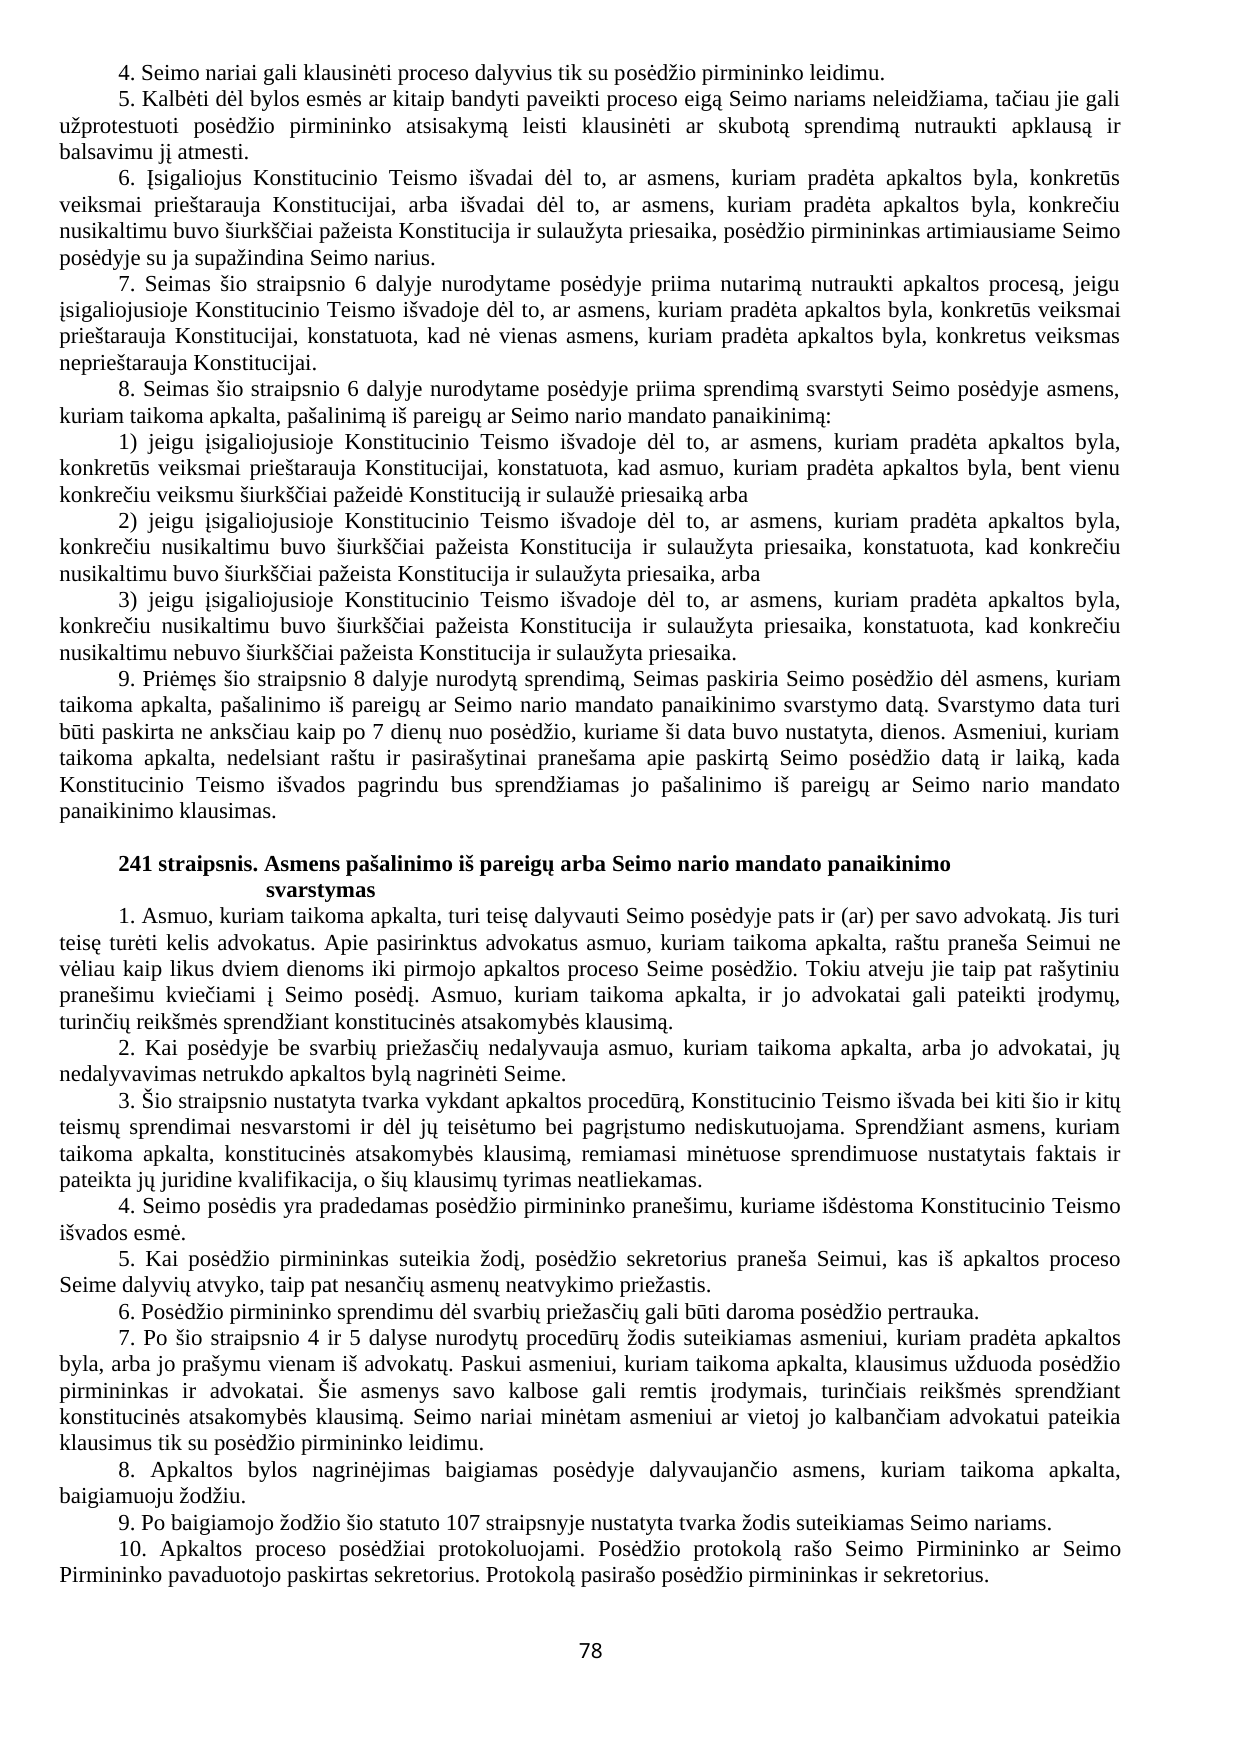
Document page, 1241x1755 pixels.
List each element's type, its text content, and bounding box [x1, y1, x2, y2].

text 9. Priėmęs šio straipsnio 8 dalyje nurodytą sprendimą, Seimas paskiria Seimo posėdžio dėl asmens, kuriam taikoma apkalta, pašalinimo iš pareigų ar Seimo nario mandato panaikinimo svarstymo datą. Svarstymo data turi būti paskirta ne anksčiau kaip po 7 dienų nuo posėdžio, kuriame ši data buvo nustatyta, dienos. Asmeniui, kuriam taikoma apkalta, nedelsiant raštu ir pasirašytinai pranešama apie paskirtą Seimo posėdžio datą ir laiką, kada Konstitucinio Teismo išvados pagrindu bus sprendžiamas jo pašalinimo iš pareigų ar Seimo nario mandato panaikinimo klausimas. [59, 665, 1122, 823]
text 3) jeigu įsigaliojusioje Konstitucinio Teismo išvadoje dėl to, ar asmens, kuriam pradėta apkaltos byla, konkrečiu nusikaltimu buvo šiurkščiai pažeista Konstitucija ir sulaužyta priesaika, konstatuota, kad konkrečiu nusikaltimu nebuvo šiurkščiai pažeista Konstitucija ir sulaužyta priesaika. [59, 586, 1122, 665]
text 2) jeigu įsigaliojusioje Konstitucinio Teismo išvadoje dėl to, ar asmens, kuriam pradėta apkaltos byla, konkrečiu nusikaltimu buvo šiurkščiai pažeista Konstitucija ir sulaužyta priesaika, konstatuota, kad konkrečiu nusikaltimu buvo šiurkščiai pažeista Konstitucija ir sulaužyta priesaika, arba [59, 507, 1122, 586]
text 7. Seimas šio straipsnio 6 dalyje nurodytame posėdyje priima nutarimą nutraukti apkaltos procesą, jeigu įsigaliojusioje Konstitucinio Teismo išvadoje dėl to, ar asmens, kuriam pradėta apkaltos byla, konkretūs veiksmai prieštarauja Konstitucijai, konstatuota, kad nė vienas asmens, kuriam pradėta apkaltos byla, konkretus veiksmas neprieštarauja Konstitucijai. [59, 270, 1122, 375]
text 1. Asmuo, kuriam taikoma apkalta, turi teisę dalyvauti Seimo posėdyje pats ir (ar) per savo advokatą. Jis turi teisę turėti kelis advokatus. Apie pasirinktus advokatus asmuo, kuriam taikoma apkalta, raštu praneša Seimui ne vėliau kaip likus dviem dienoms iki pirmojo apkaltos proceso Seime posėdžio. Tokiu atveju jie taip pat rašytiniu pranešimu kviečiami į Seimo posėdį. Asmuo, kuriam taikoma apkalta, ir jo advokatai gali pateikti įrodymų, turinčių reikšmės sprendžiant konstitucinės atsakomybės klausimą. [59, 902, 1122, 1034]
text 5. Kalbėti dėl bylos esmės ar kitaip bandyti paveikti proceso eigą Seimo nariams neleidžiama, tačiau jie gali užprotestuoti posėdžio pirmininko atsisakymą leisti klausinėti ar skubotą sprendimą nutraukti apklausą ir balsavimu jį atmesti. [59, 85, 1122, 164]
text 6. Įsigaliojus Konstitucinio Teismo išvadai dėl to, ar asmens, kuriam pradėta apkaltos byla, konkretūs veiksmai prieštarauja Konstitucijai, arba išvadai dėl to, ar asmens, kuriam pradėta apkaltos byla, konkrečiu nusikaltimu buvo šiurkščiai pažeista Konstitucija ir sulaužyta priesaika, posėdžio pirmininkas artimiausiame Seimo posėdyje su ja supažindina Seimo narius. [59, 164, 1122, 270]
text 4. Seimo nariai gali klausinėti proceso dalyvius tik su posėdžio pirmininko leidimu. [59, 59, 1122, 85]
text 1) jeigu įsigaliojusioje Konstitucinio Teismo išvadoje dėl to, ar asmens, kuriam pradėta apkaltos byla, konkretūs veiksmai prieštarauja Konstitucijai, konstatuota, kad asmuo, kuriam pradėta apkaltos byla, bent vienu konkrečiu veiksmu šiurkščiai pažeidė Konstituciją ir sulaužė priesaiką arba [59, 428, 1122, 507]
text 9. Po baigiamojo žodžio šio statuto 107 straipsnyje nustatyta tvarka žodis suteikiamas Seimo nariams. [59, 1508, 1122, 1535]
text 7. Po šio straipsnio 4 ir 5 dalyse nurodytų procedūrų žodis suteikiamas asmeniui, kuriam pradėta apkaltos byla, arba jo prašymu vienam iš advokatų. Paskui asmeniui, kuriam taikoma apkalta, klausimus užduoda posėdžio pirmininkas ir advokatai. Šie asmenys savo kalbose gali remtis įrodymais, turinčiais reikšmės sprendžiant konstitucinės atsakomybės klausimą. Seimo nariai minėtam asmeniui ar vietoj jo kalbančiam advokatui pateikia klausimus tik su posėdžio pirmininko leidimu. [59, 1324, 1122, 1456]
text 3. Šio straipsnio nustatyta tvarka vykdant apkaltos procedūrą, Konstitucinio Teismo išvada bei kiti šio ir kitų teismų sprendimai nesvarstomi ir dėl jų teisėtumo bei pagrįstumo nediskutuojama. Sprendžiant asmens, kuriam taikoma apkalta, konstitucinės atsakomybės klausimą, remiamasi minėtuose sprendimuose nustatytais faktais ir pateikta jų juridine kvalifikacija, o šių klausimų tyrimas neatliekamas. [59, 1087, 1122, 1192]
text 241 straipsnis. Asmens pašalinimo iš pareigų arba Seimo nario mandato panaikinimo [59, 850, 1122, 876]
text 6. Posėdžio pirmininko sprendimu dėl svarbių priežasčių gali būti daroma posėdžio pertrauka. [59, 1298, 1122, 1324]
text 5. Kai posėdžio pirmininkas suteikia žodį, posėdžio sekretorius praneša Seimui, kas iš apkaltos proceso Seime dalyvių atvyko, taip pat nesančių asmenų neatvykimo priežastis. [59, 1245, 1122, 1298]
text 8. Seimas šio straipsnio 6 dalyje nurodytame posėdyje priima sprendimą svarstyti Seimo posėdyje asmens, kuriam taikoma apkalta, pašalinimą iš pareigų ar Seimo nario mandato panaikinimą: [59, 375, 1122, 428]
text 8. Apkaltos bylos nagrinėjimas baigiamas posėdyje dalyvaujančio asmens, kuriam taikoma apkalta, baigiamuoju žodžiu. [59, 1456, 1122, 1508]
text svarstymas [59, 876, 1122, 902]
text 10. Apkaltos proceso posėdžiai protokoluojami. Posėdžio protokolą rašo Seimo Pirmininko ar Seimo Pirmininko pavaduotojo paskirtas sekretorius. Protokolą pasirašo posėdžio pirmininkas ir sekretorius. [59, 1535, 1122, 1588]
text 2. Kai posėdyje be svarbių priežasčių nedalyvauja asmuo, kuriam taikoma apkalta, arba jo advokatai, jų nedalyvavimas netrukdo apkaltos bylą nagrinėti Seime. [59, 1034, 1122, 1087]
text 4. Seimo posėdis yra pradedamas posėdžio pirmininko pranešimu, kuriame išdėstoma Konstitucinio Teismo išvados esmė. [59, 1192, 1122, 1245]
